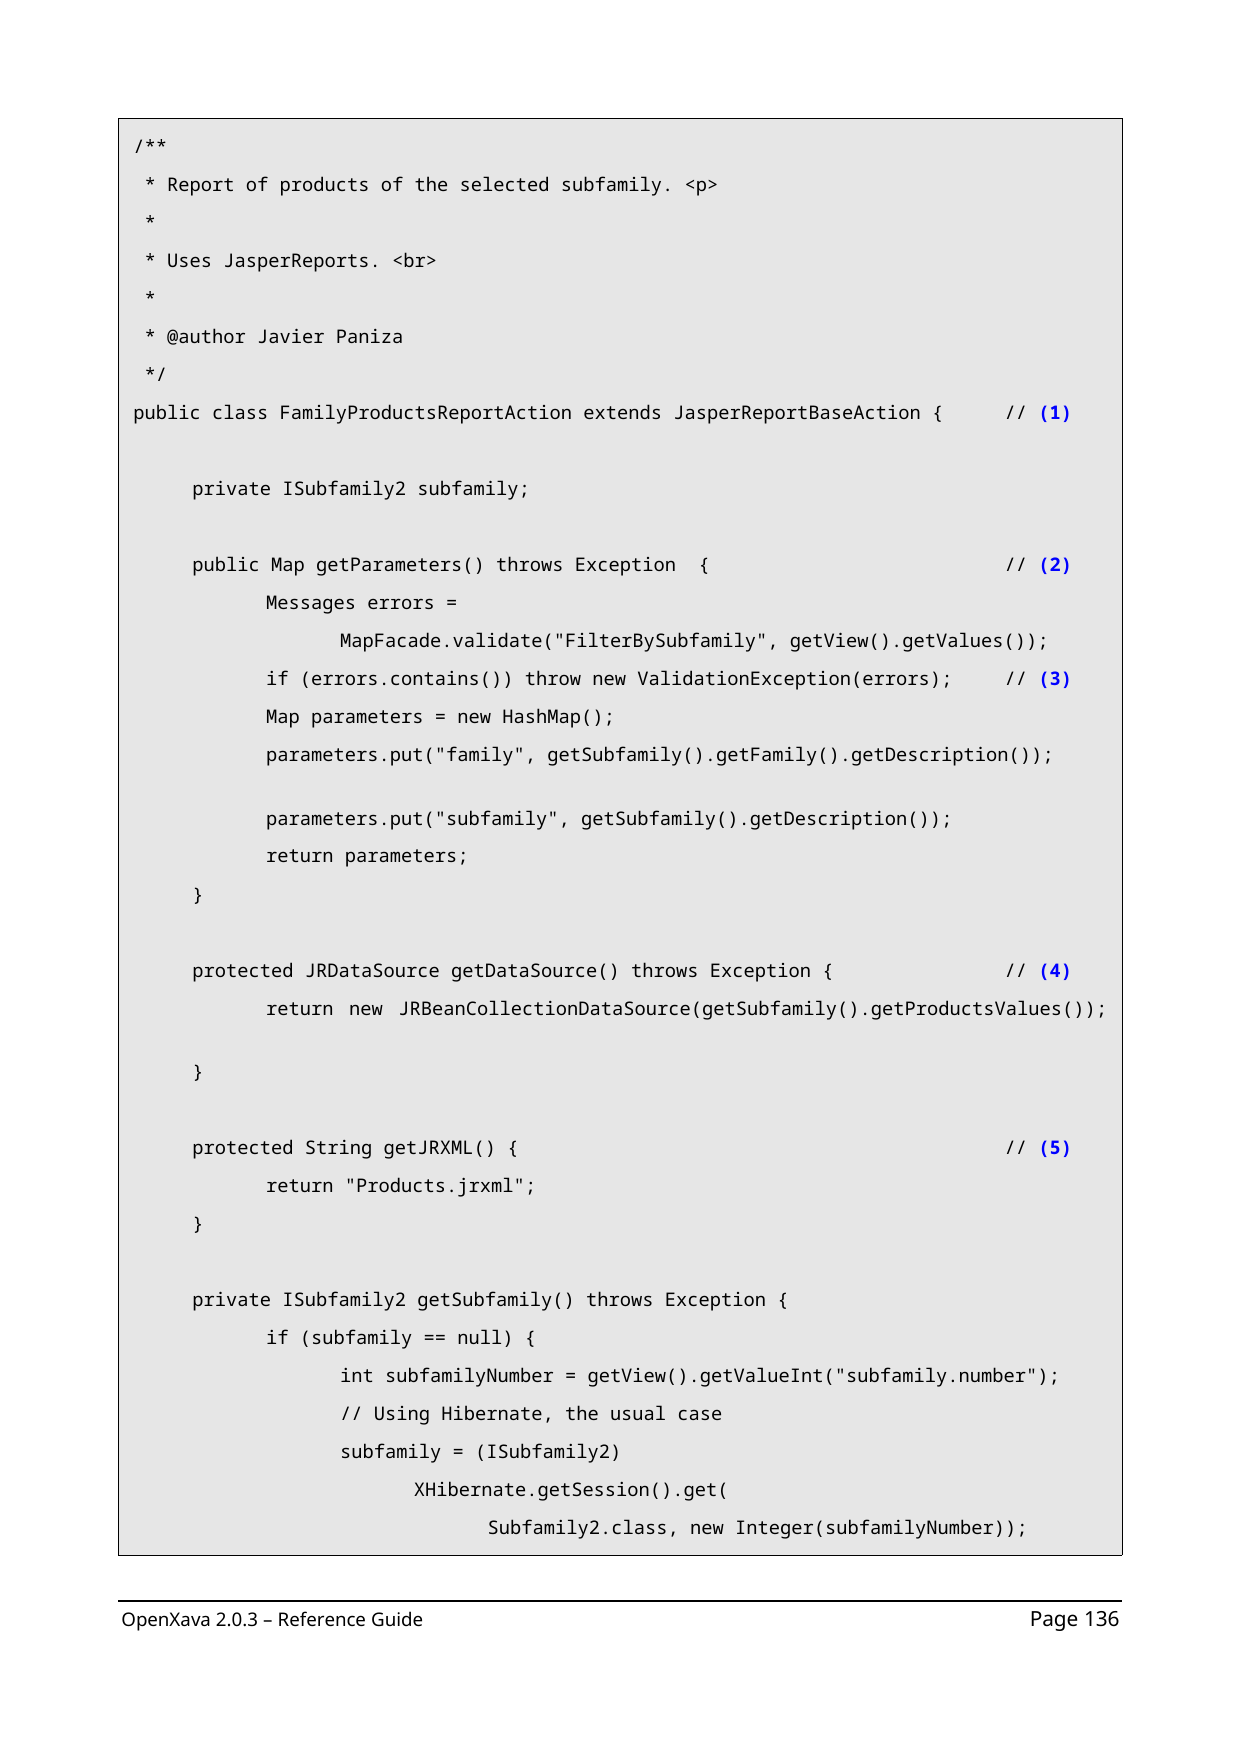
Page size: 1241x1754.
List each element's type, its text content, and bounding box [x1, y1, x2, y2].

text */ [119, 346, 1122, 384]
text return parameters; [119, 828, 1122, 866]
text * [119, 194, 1122, 232]
text private ISubfamily2 subfamily; [119, 460, 1122, 498]
text } [119, 866, 1122, 904]
text } [119, 1044, 1122, 1082]
text return new JRBeanCollectionDataSource(getSubfamily().getProductsValues()); [119, 980, 1122, 1044]
text if (subfamily == null) { [119, 1310, 1122, 1348]
text return "Products.jrxml"; [119, 1158, 1122, 1196]
text /** [119, 119, 1122, 156]
text Subfamily2.class, new Integer(subfamilyNumber)); [119, 1500, 1122, 1555]
text parameters.put("subfamily", getSubfamily().getDescription()); [119, 790, 1122, 828]
text * [119, 270, 1122, 308]
text * Uses JasperReports. <br> [119, 232, 1122, 270]
text // Using Hibernate, the usual case [119, 1386, 1122, 1424]
text public class FamilyProductsReportAction extends JasperReportBaseAction { // (1) [119, 384, 1122, 422]
text * Report of products of the selected subfamily. <p> [119, 156, 1122, 194]
text Map parameters = new HashMap(); [119, 688, 1122, 726]
text public Map getParameters() throws Exception { // (2) [119, 536, 1122, 574]
text int subfamilyNumber = getView().getValueInt("subfamily.number"); [119, 1348, 1122, 1386]
text protected JRDataSource getDataSource() throws Exception { // (4) [119, 942, 1122, 980]
text * @author Javier Paniza [119, 308, 1122, 346]
text if (errors.contains()) throw new ValidationException(errors); // (3) [119, 650, 1122, 688]
text protected String getJRXML() { // (5) [119, 1120, 1122, 1158]
text MapFacade.validate("FilterBySubfamily", getView().getValues()); [119, 612, 1122, 650]
text Messages errors = [119, 574, 1122, 612]
text subfamily = (ISubfamily2) [119, 1424, 1122, 1462]
text XHibernate.getSession().get( [119, 1462, 1122, 1500]
text } [119, 1196, 1122, 1234]
text private ISubfamily2 getSubfamily() throws Exception { [119, 1272, 1122, 1310]
text parameters.put("family", getSubfamily().getFamily().getDescription()); [119, 726, 1122, 790]
